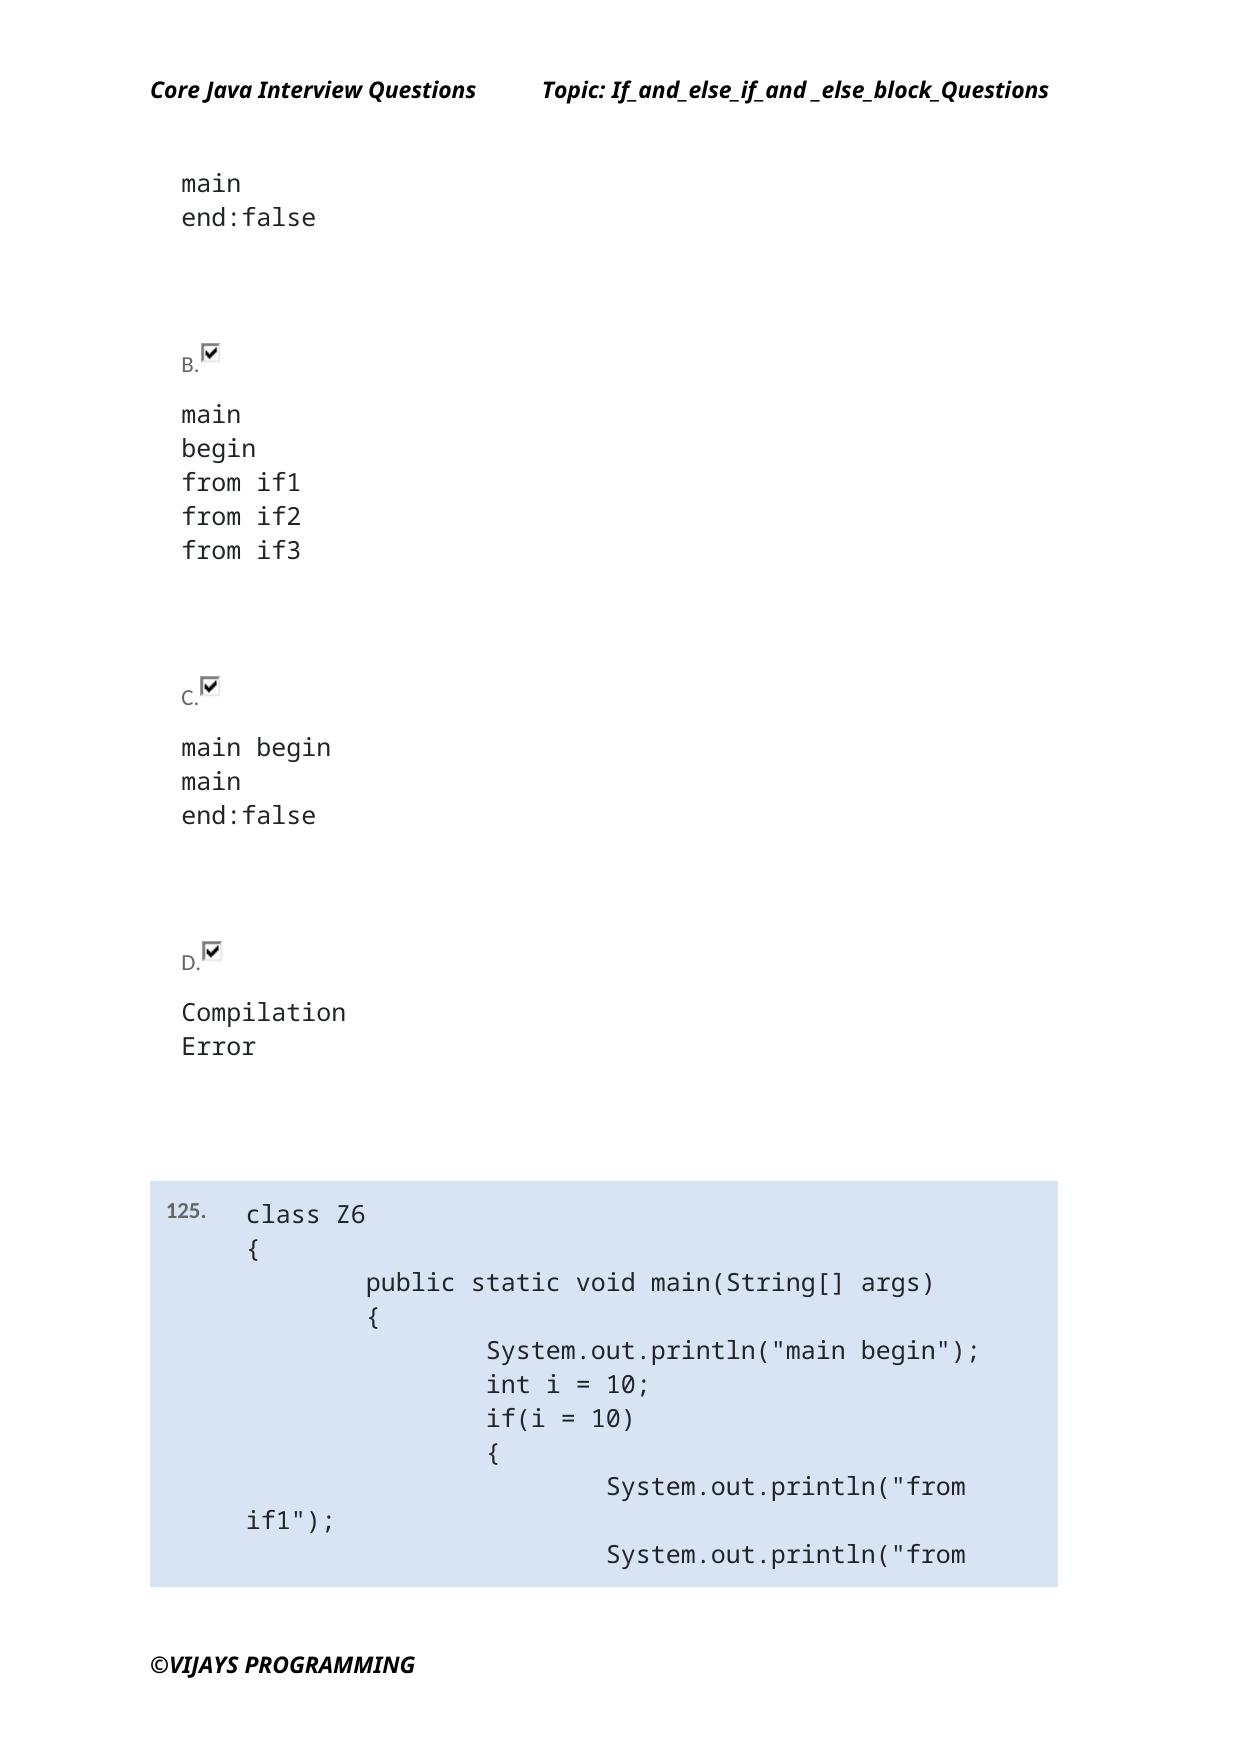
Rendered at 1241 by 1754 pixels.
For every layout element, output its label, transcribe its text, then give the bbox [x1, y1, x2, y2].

table_header B. main begin from if1 from if2 from if3 [181, 336, 319, 669]
table_header class Z6 { public static void main(String[] args) { System.out.println("main begin"); int i = 10; if(i = 10) { System.out.println("from if1"); System.out.println("from [230, 1181, 1058, 1587]
table_header D. Compilation Error [181, 934, 429, 1165]
table_header 125. [150, 1181, 230, 1587]
table_header C. main begin main end:false [181, 669, 387, 934]
table_header main end:false [181, 166, 387, 336]
table_cell [150, 150, 1090, 1181]
table_header [1058, 1181, 1090, 1587]
